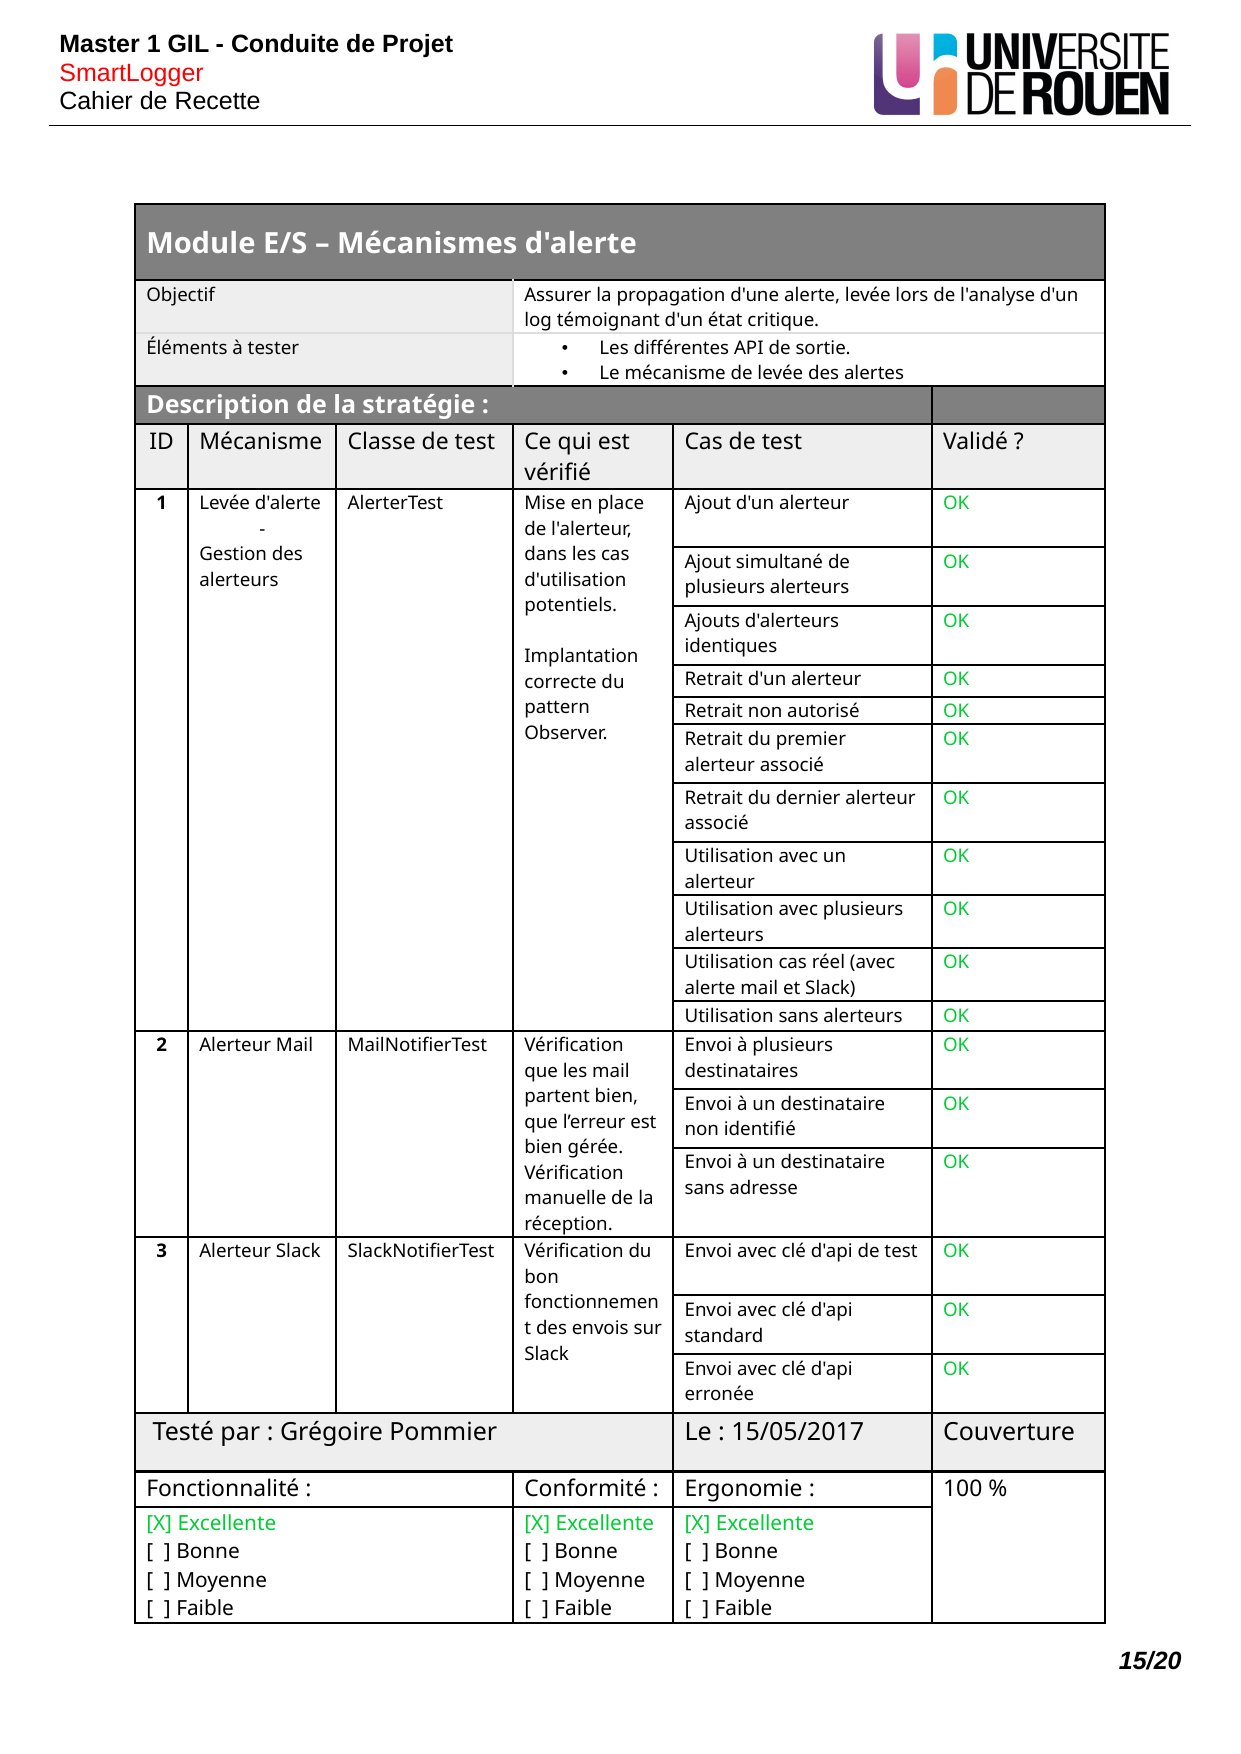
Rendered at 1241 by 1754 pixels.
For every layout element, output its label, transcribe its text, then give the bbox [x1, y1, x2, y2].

table_cell Mécanisme [189, 425, 335, 488]
table_cell Ajouts d'alerteurs identiques [674, 607, 931, 663]
table_cell Testé par : Grégoire Pommier [136, 1414, 672, 1470]
table_cell Alerteur Mail [189, 1032, 335, 1236]
table_cell [X] Excellente [ ] Bonne [ ] Moyenne [ ] Faible [674, 1508, 931, 1622]
table_cell OK [933, 490, 1104, 546]
table_cell OK [933, 698, 1104, 723]
table_cell Mise en place de l'alerteur, dans les cas d'utilisation potentiels. Implantation correcte du pattern Observer. [514, 490, 672, 1029]
table_cell [X] Excellente [ ] Bonne [ ] Moyenne [ ] Faible [136, 1508, 512, 1622]
table_cell Retrait du premier alerteur associé [674, 725, 931, 782]
table_cell ID [136, 425, 187, 488]
table_cell Utilisation avec plusieurs alerteurs [674, 896, 931, 947]
table_cell Retrait du dernier alerteur associé [674, 784, 931, 841]
table_cell Ajout simultané de plusieurs alerteurs [674, 548, 931, 605]
table_cell OK [933, 843, 1104, 894]
table_cell Cas de test [674, 425, 931, 488]
table_cell Validé ? [933, 425, 1104, 488]
table_cell Le : 15/05/2017 [674, 1414, 931, 1470]
table_cell Envoi à un destinataire sans adresse [674, 1149, 931, 1236]
table_cell Vérification que les mail partent bien, que l’erreur est bien gérée. Vérification manuelle de la réception. [514, 1032, 672, 1236]
table_cell OK [933, 607, 1104, 663]
table_cell MailNotifierTest [337, 1032, 512, 1236]
table_cell OK [933, 949, 1104, 1000]
table_cell Retrait non autorisé [674, 698, 931, 723]
table_cell Utilisation avec un alerteur [674, 843, 931, 894]
table_cell [X] Excellente [ ] Bonne [ ] Moyenne [ ] Faible [514, 1508, 672, 1622]
table_cell OK [933, 1149, 1104, 1236]
table_cell Objectif [136, 281, 512, 332]
table_cell OK [933, 725, 1104, 782]
table_cell Envoi avec clé d'api erronée [674, 1355, 931, 1412]
table_cell Envoi à plusieurs destinataires [674, 1032, 931, 1088]
table_cell Les différentes API de sortie. Le mécanisme de levée des alertes [514, 334, 1104, 385]
table_cell OK [933, 1090, 1104, 1147]
table_cell OK [933, 1355, 1104, 1412]
picture [872, 32, 1170, 118]
table_cell OK [933, 1032, 1104, 1088]
table_cell 100 % [933, 1473, 1104, 1622]
table_cell OK [933, 1238, 1104, 1294]
table_cell AlerterTest [337, 490, 512, 1029]
table_cell Levée d'alerte - Gestion des alerteurs [189, 490, 335, 1029]
table_cell OK [933, 548, 1104, 605]
table_cell Conformité : [514, 1473, 672, 1506]
table_cell 1 [136, 490, 187, 1029]
table_cell Envoi avec clé d'api de test [674, 1238, 931, 1294]
table_cell OK [933, 896, 1104, 947]
table_cell Envoi avec clé d'api standard [674, 1296, 931, 1353]
table_cell Description de la stratégie : [136, 387, 931, 423]
table_cell Ce qui est vérifié [514, 425, 672, 488]
table_cell Fonctionnalité : [136, 1473, 512, 1506]
table_cell [933, 387, 1104, 423]
table_cell Ergonomie : [674, 1473, 931, 1506]
table_cell Éléments à tester [136, 334, 512, 385]
table_cell OK [933, 1002, 1104, 1029]
table_cell OK [933, 666, 1104, 696]
table_cell Envoi à un destinataire non identifié [674, 1090, 931, 1147]
table_cell Assurer la propagation d'une alerte, levée lors de l'analyse d'un log témoignant d'un état critique. [514, 281, 1104, 332]
table_cell Ajout d'un alerteur [674, 490, 931, 546]
table_cell OK [933, 784, 1104, 841]
table_cell Classe de test [337, 425, 512, 488]
table_cell OK [933, 1296, 1104, 1353]
table_cell Alerteur Slack [189, 1238, 335, 1412]
table_cell 3 [136, 1238, 187, 1412]
table_cell Utilisation cas réel (avec alerte mail et Slack) [674, 949, 931, 1000]
table_cell Utilisation sans alerteurs [674, 1002, 931, 1029]
table_header Module E/S – Mécanismes d'alerte [136, 205, 1104, 279]
table_cell 2 [136, 1032, 187, 1236]
table_cell SlackNotifierTest [337, 1238, 512, 1412]
table_cell Vérification du bon fonctionnement des envois sur Slack [514, 1238, 672, 1412]
table_cell Retrait d'un alerteur [674, 666, 931, 696]
table_cell Couverture [933, 1414, 1104, 1470]
